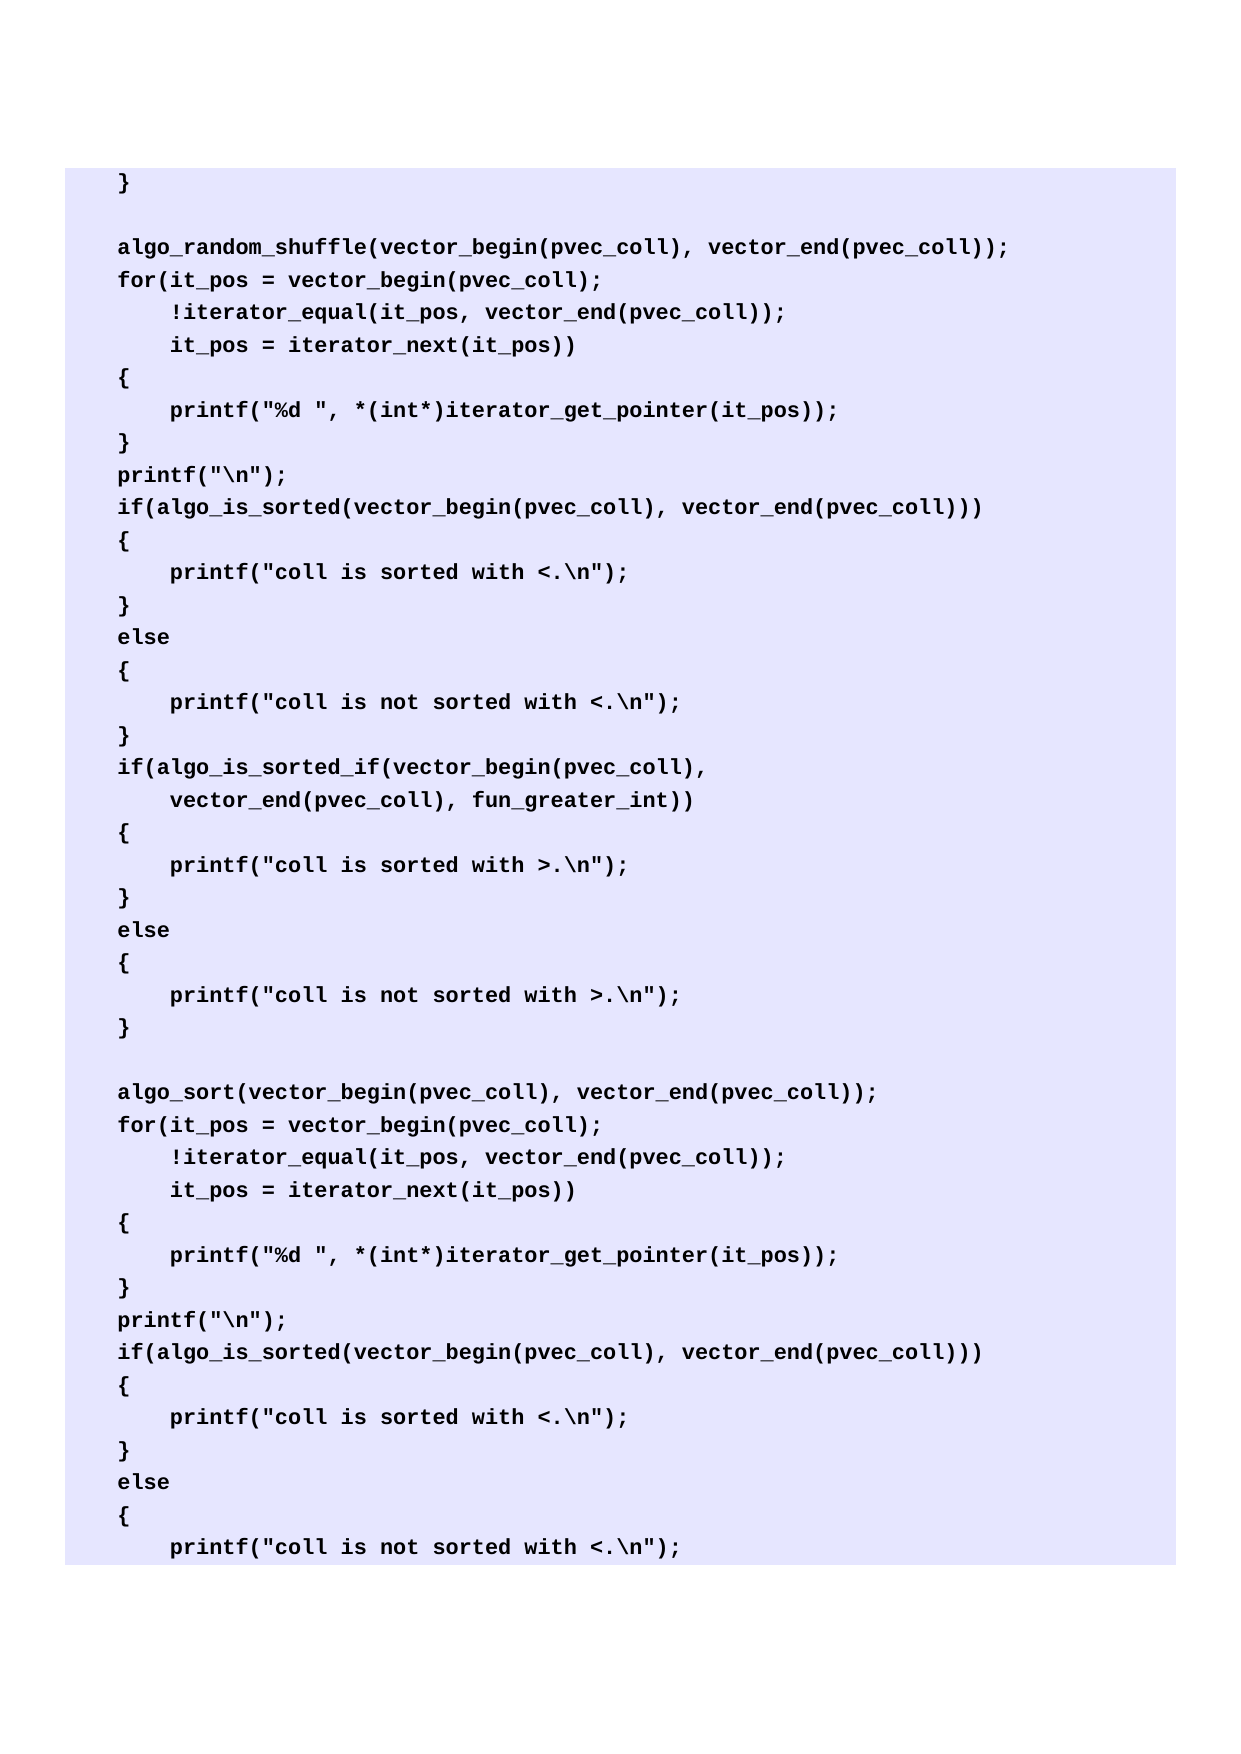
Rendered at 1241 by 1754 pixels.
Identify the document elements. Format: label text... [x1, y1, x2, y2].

table_header } algo_random_shuffle(vector_begin(pvec_coll), vector_end(pvec_coll)); for(it_pos = vector_begin(pvec_coll); !iterator_equal(it_pos, vector_end(pvec_coll)); it_pos = iterator_next(it_pos)) { printf("%d ", *(int*)iterator_get_pointer(it_pos)); } printf("\n"); if(algo_is_sorted(vector_begin(pvec_coll), vector_end(pvec_coll))) { printf("coll is sorted with <.\n"); } else { printf("coll is not sorted with <.\n"); } if(algo_is_sorted_if(vector_begin(pvec_coll), vector_end(pvec_coll), fun_greater_int)) { printf("coll is sorted with >.\n"); } else { printf("coll is not sorted with >.\n"); } algo_sort(vector_begin(pvec_coll), vector_end(pvec_coll)); for(it_pos = vector_begin(pvec_coll); !iterator_equal(it_pos, vector_end(pvec_coll)); it_pos = iterator_next(it_pos)) { printf("%d ", *(int*)iterator_get_pointer(it_pos)); } printf("\n"); if(algo_is_sorted(vector_begin(pvec_coll), vector_end(pvec_coll))) { printf("coll is sorted with <.\n"); } else { printf("coll is not sorted with <.\n"); [60, 163, 1181, 1571]
